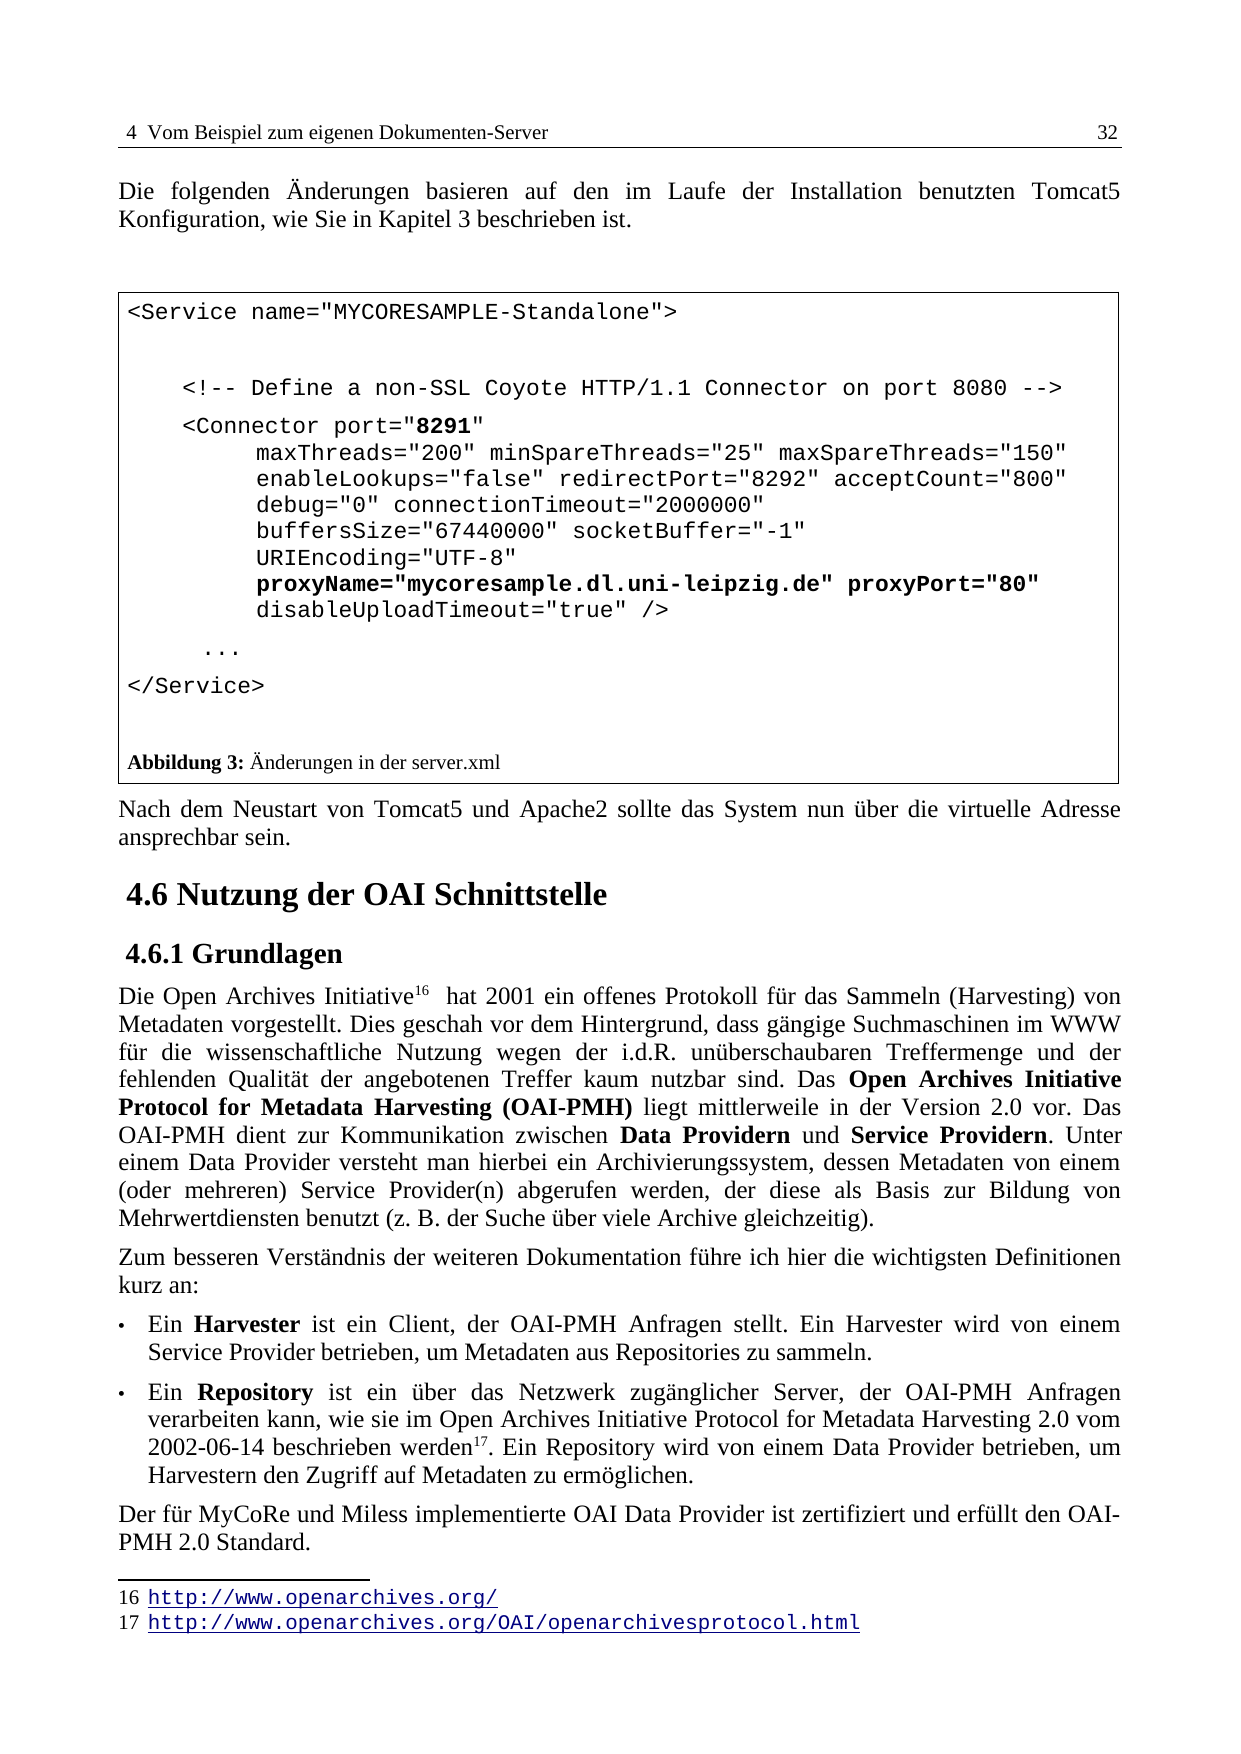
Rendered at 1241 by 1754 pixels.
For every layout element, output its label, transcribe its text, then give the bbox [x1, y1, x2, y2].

list Ein Harvester ist ein Client, der OAI-PMH Anfragen stellt. Ein Harvester wird von einem Service Provider betrieben, um Metadaten aus Repositories zu sammeln. [118, 1311, 1122, 1366]
subtitle Nutzung der OAI Schnittstelle [118, 875, 1122, 912]
text <Connector port="8291" maxThreads="200" minSpareThreads="25" maxSpareThreads="150" enableLookups="false" redirectPort="8292" acceptCount="800" debug="0" connectionTimeout="2000000" buffersSize="67440000" socketBuffer="-1" URIEncoding="UTF-8" proxyName="mycoresample.dl.uni-leipzig.de" proxyPort="80" disableUploadTimeout="true" /> [127, 414, 1109, 624]
text Die folgenden Änderungen basieren auf den im Laufe der Installation benutzten Tomcat5 Konfiguration, wie Sie in Kapitel 3 beschrieben ist. [118, 177, 1122, 232]
subtitle Grundlagen [118, 937, 1122, 970]
text http://www.openarchives.org/ [118, 1586, 1122, 1611]
text <!-- Define a non-SSL Coyote HTTP/1.1 Connector on port 8080 --> [127, 377, 1109, 403]
list Ein Repository ist ein über das Netzwerk zugänglicher Server, der OAI-PMH Anfragen verarbeiten kann, wie sie im Open Archives Initiative Protocol for Metadata Harvesting 2.0 vom 2002-06-14 beschrieben werden. Ein Repository wird von einem Data Provider betrieben, um Harvestern den Zugriff auf Metadaten zu ermöglichen. [118, 1378, 1122, 1488]
text <Service name="MYCORESAMPLE-Standalone"> [127, 301, 1109, 327]
text Abbildung 3: Änderungen in der server.xml [127, 751, 1109, 774]
text ... [127, 636, 1109, 663]
text Zum besseren Verständnis der weiteren Dokumentation führe ich hier die wichtigsten Definitionen kurz an: [118, 1243, 1122, 1299]
list http://www.openarchives.org/OAI/openarchivesprotocol.html [118, 1611, 1122, 1636]
text Die Open Archives Initiative hat 2001 ein offenes Protokoll für das Sammeln (Harvesting) von Metadaten vorgestellt. Dies geschah vor dem Hintergrund, dass gängige Suchmaschinen im WWW für die wissenschaftliche Nutzung wegen der i.d.R. unüberschaubaren Treffermenge und der fehlenden Qualität der angebotenen Treffer kaum nutzbar sind. Das Open Archives Initiative Protocol for Metadata Harvesting (OAI-PMH) liegt mittlerweile in der Version 2.0 vor. Das OAI-PMH dient zur Kommunikation zwischen Data Providern und Service Providern. Unter einem Data Provider versteht man hierbei ein Archivierungssystem, dessen Metadaten von einem (oder mehreren) Service Provider(n) abgerufen werden, der diese als Basis zur Bildung von Mehrwertdiensten benutzt (z. B. der Suche über viele Archive gleichzeitig). [118, 982, 1122, 1232]
text </Service> [127, 674, 1109, 701]
text Nach dem Neustart von Tomcat5 und Apache2 sollte das System nun über die virtuelle Adresse ansprechbar sein. [118, 284, 1122, 850]
text Der für MyCoRe und Miless implementierte OAI Data Provider ist zertifiziert und erfüllt den OAI-PMH 2.0 Standard. [118, 1500, 1122, 1556]
